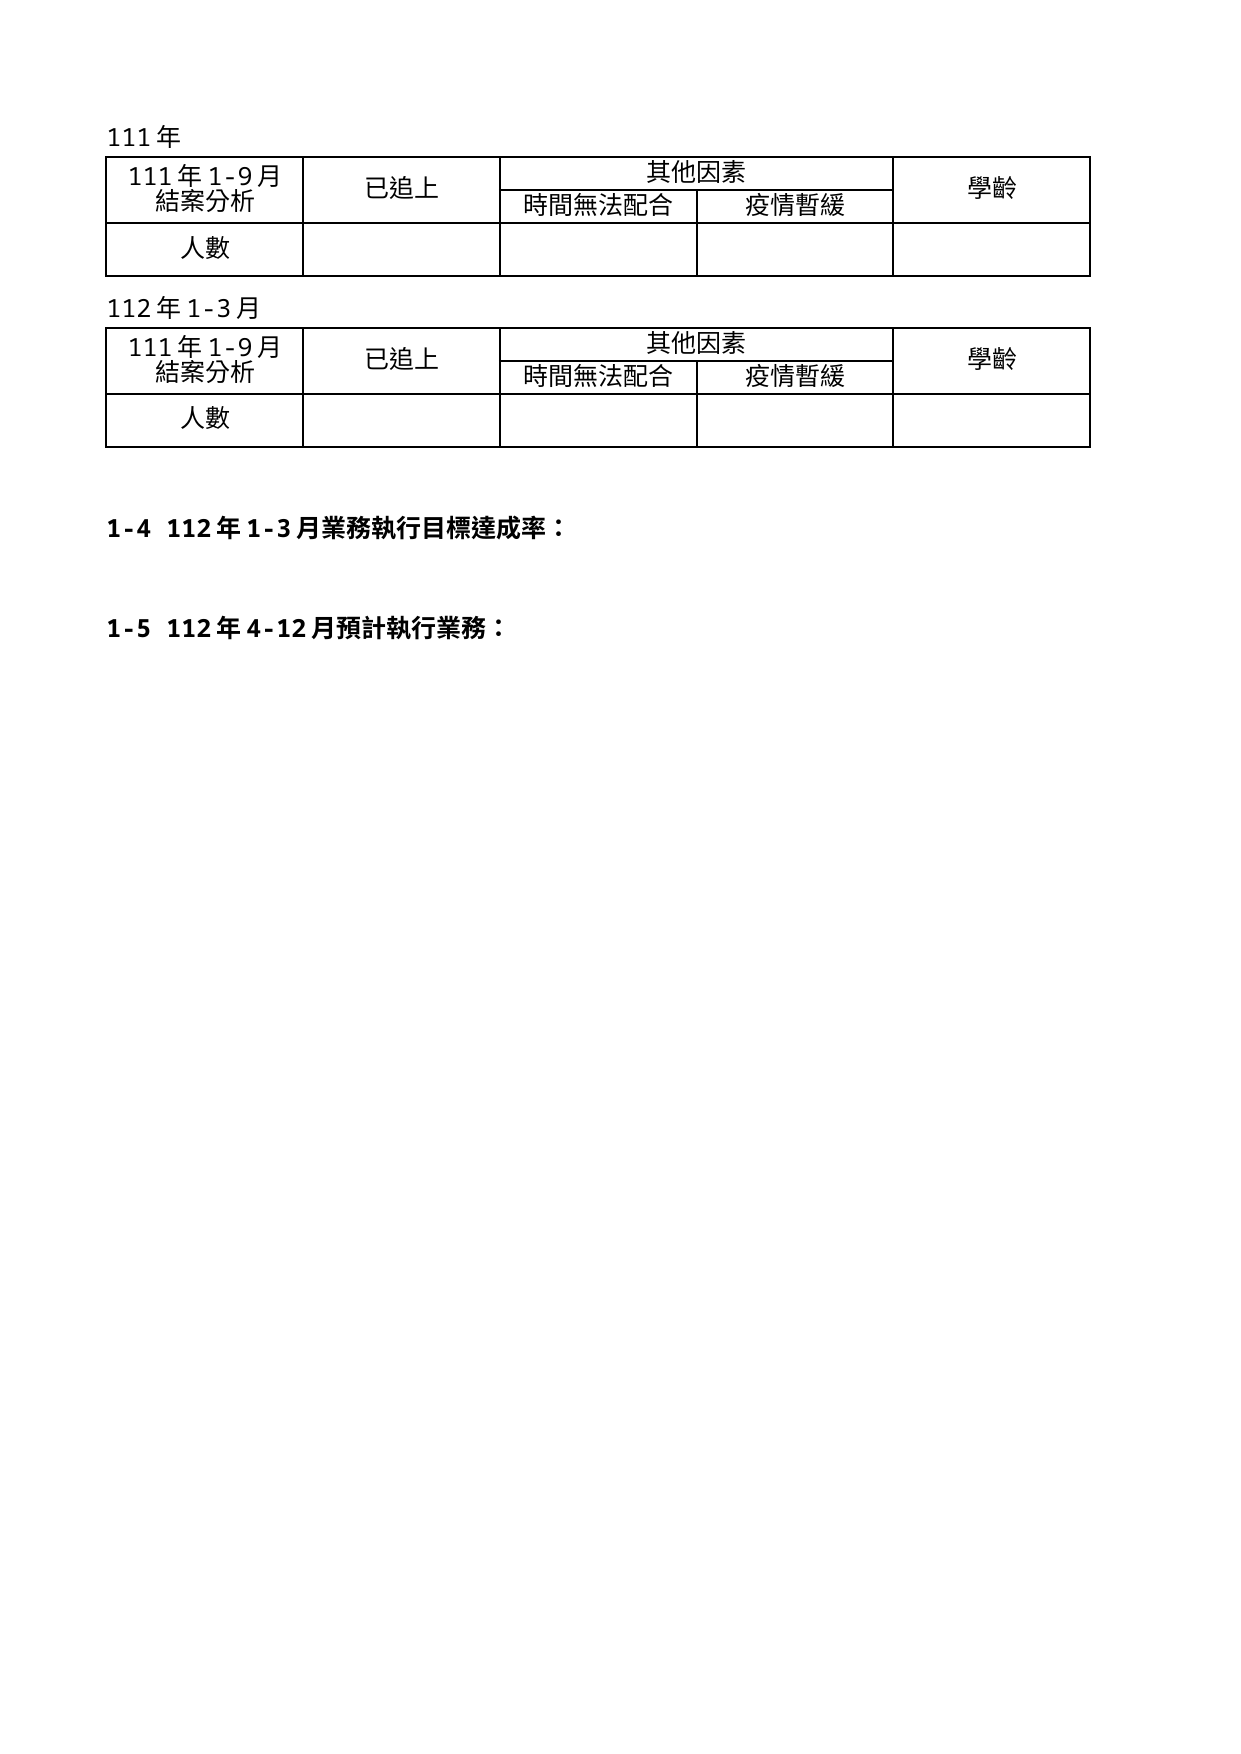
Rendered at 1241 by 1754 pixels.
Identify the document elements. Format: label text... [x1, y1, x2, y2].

table_header 學齡 [894, 329, 1089, 393]
table_cell [304, 224, 499, 275]
table_cell [501, 224, 696, 275]
text 112年1-3月 [106, 277, 1090, 327]
table_header 已追上 [304, 329, 499, 393]
table_header 學齡 [894, 158, 1089, 222]
table_header 111年1-9月 結案分析 [107, 329, 302, 393]
text 1-5 112年4-12月預計執行業務： [106, 598, 1090, 648]
table_cell [894, 224, 1089, 275]
table_header 其他因素 [501, 158, 892, 189]
table_header 其他因素 [501, 329, 892, 360]
table_cell [501, 395, 696, 446]
table_cell 時間無法配合 [501, 362, 696, 393]
table_cell 人數 [107, 395, 302, 446]
table_cell 時間無法配合 [501, 191, 696, 222]
table_header 已追上 [304, 158, 499, 222]
table_cell [698, 224, 892, 275]
text 111年 [106, 106, 1090, 156]
table_cell 疫情暫緩 [698, 362, 892, 393]
table_cell 人數 [107, 224, 302, 275]
text 1-4 112年1-3月業務執行目標達成率： [106, 498, 1090, 548]
table_cell [698, 395, 892, 446]
table_cell [894, 395, 1089, 446]
table_header 111年1-9月 結案分析 [107, 158, 302, 222]
table_cell [304, 395, 499, 446]
table_cell 疫情暫緩 [698, 191, 892, 222]
